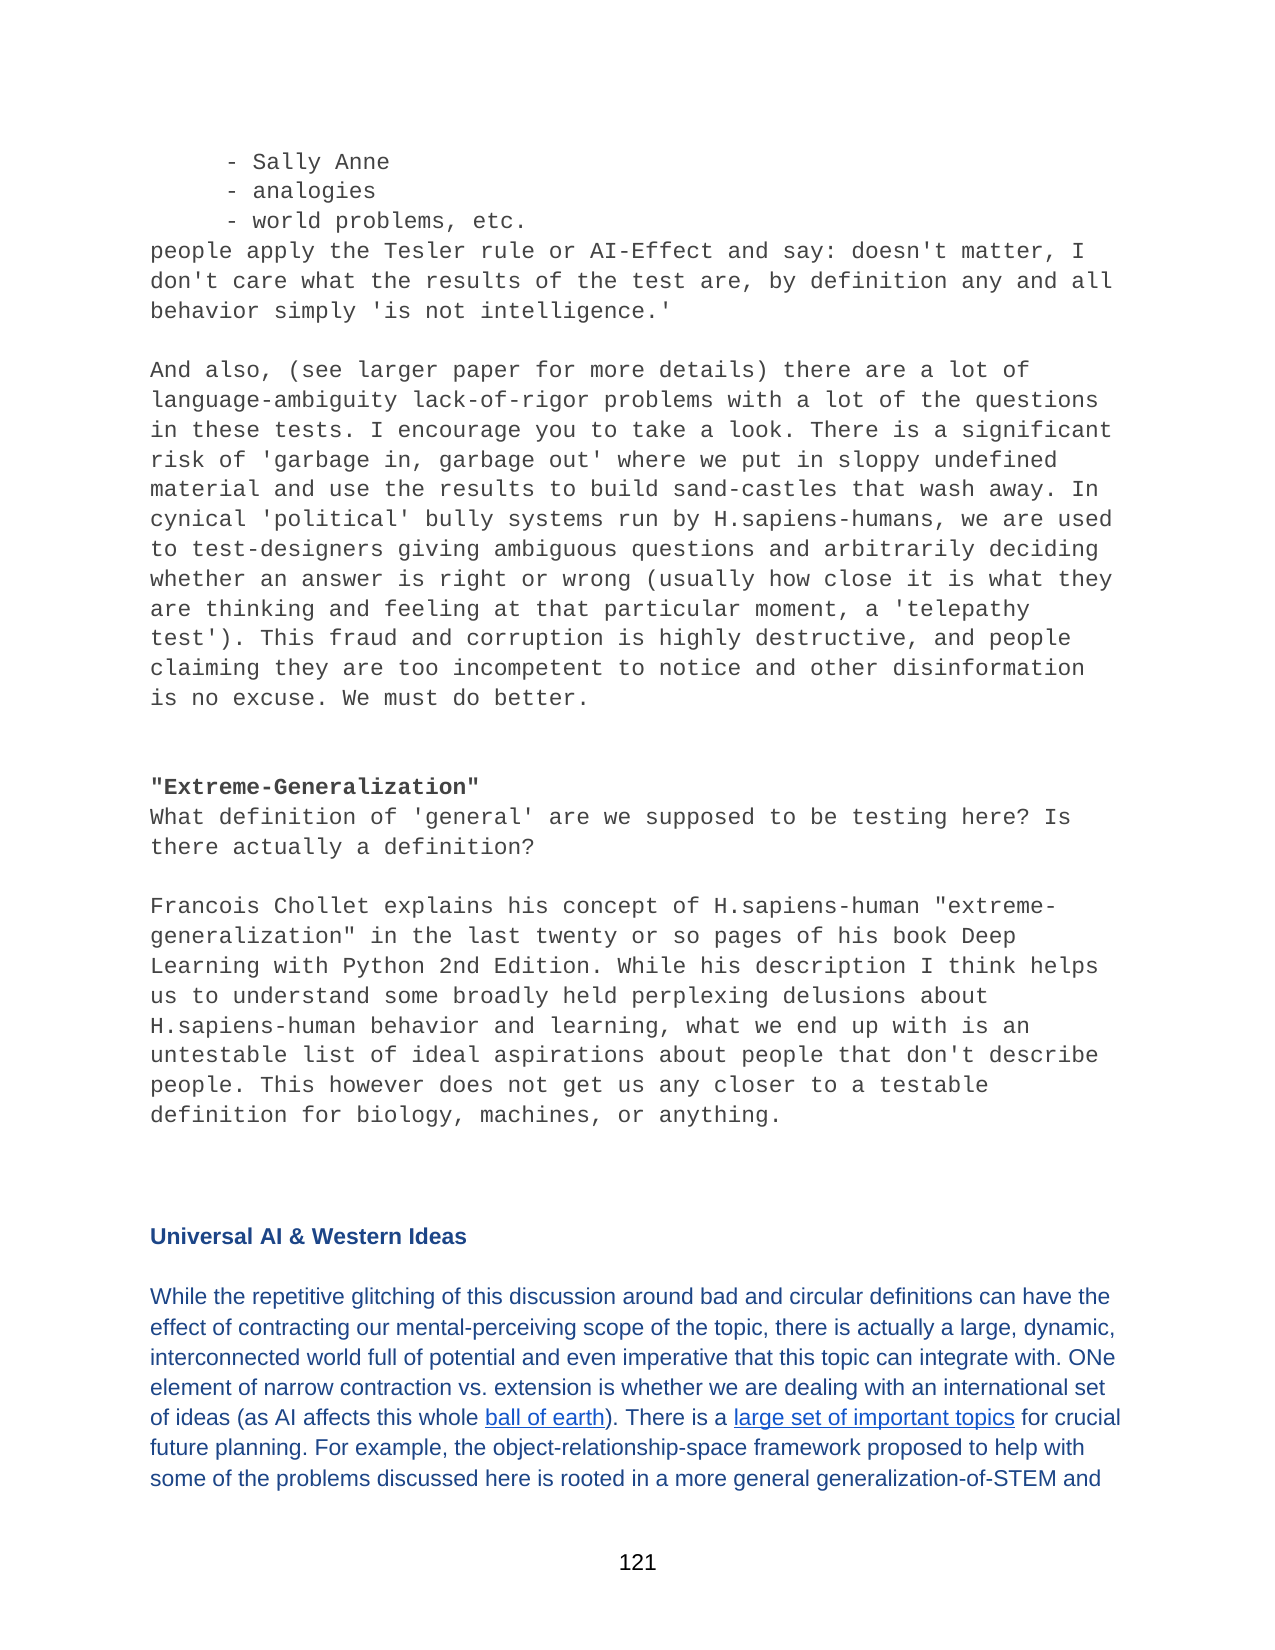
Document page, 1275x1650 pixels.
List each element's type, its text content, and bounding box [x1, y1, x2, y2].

text - Sally Anne [150, 150, 1125, 176]
text Francois Chollet explains his concept of H.sapiens-human "extreme-generalization" in the last twenty or so pages of his book Deep Learning with Python 2nd Edition. While his description I think helps us to understand some broadly held perplexing delusions about H.sapiens-human behavior and learning, what we end up with is an untestable list of ideal aspirations about people that don't describe people. This however does not get us any closer to a testable definition for biology, machines, or anything. [150, 895, 1125, 1129]
text - analogies [150, 180, 1125, 206]
text Universal AI & Western Ideas [150, 1223, 1125, 1249]
text And also, (see larger paper for more details) there are a lot of language-ambiguity lack-of-rigor problems with a lot of the questions in these tests. I encourage you to take a look. There is a significant risk of 'garbage in, garbage out' where we put in sloppy undefined material and use the results to build sand-castles that wash away. In cynical 'political' bully systems run by H.sapiens-humans, we are used to test-designers giving ambiguous questions and arbitrarily deciding whether an answer is right or wrong (usually how close it is what they are thinking and feeling at that particular moment, a 'telepathy test'). This fraud and corruption is highly destructive, and people claiming they are too incompetent to notice and other disinformation is no excuse. We must do better. [150, 358, 1125, 712]
text What definition of 'general' are we supposed to be testing here? Is there actually a definition? [150, 805, 1125, 861]
text - world problems, etc. [150, 209, 1125, 236]
text "Extreme-Generalization" [150, 776, 1125, 802]
text While the repetitive glitching of this discussion around bad and circular definitions can have the effect of contracting our mental-perceiving scope of the topic, there is actually a large, dynamic, interconnected world full of potential and even imperative that this topic can integrate with. ONe element of narrow contraction vs. extension is whether we are dealing with an international set of ideas (as AI affects this whole ball of earth). There is a large set of important topics for crucial future planning. For example, the object-relationship-space framework proposed to help with some of the problems discussed here is rooted in a more general generalization-of-STEM and [150, 1283, 1125, 1491]
text people apply the Tesler rule or AI-Effect and say: doesn't matter, I don't care what the results of the test are, by definition any and all behavior simply 'is not intelligence.' [150, 239, 1125, 355]
